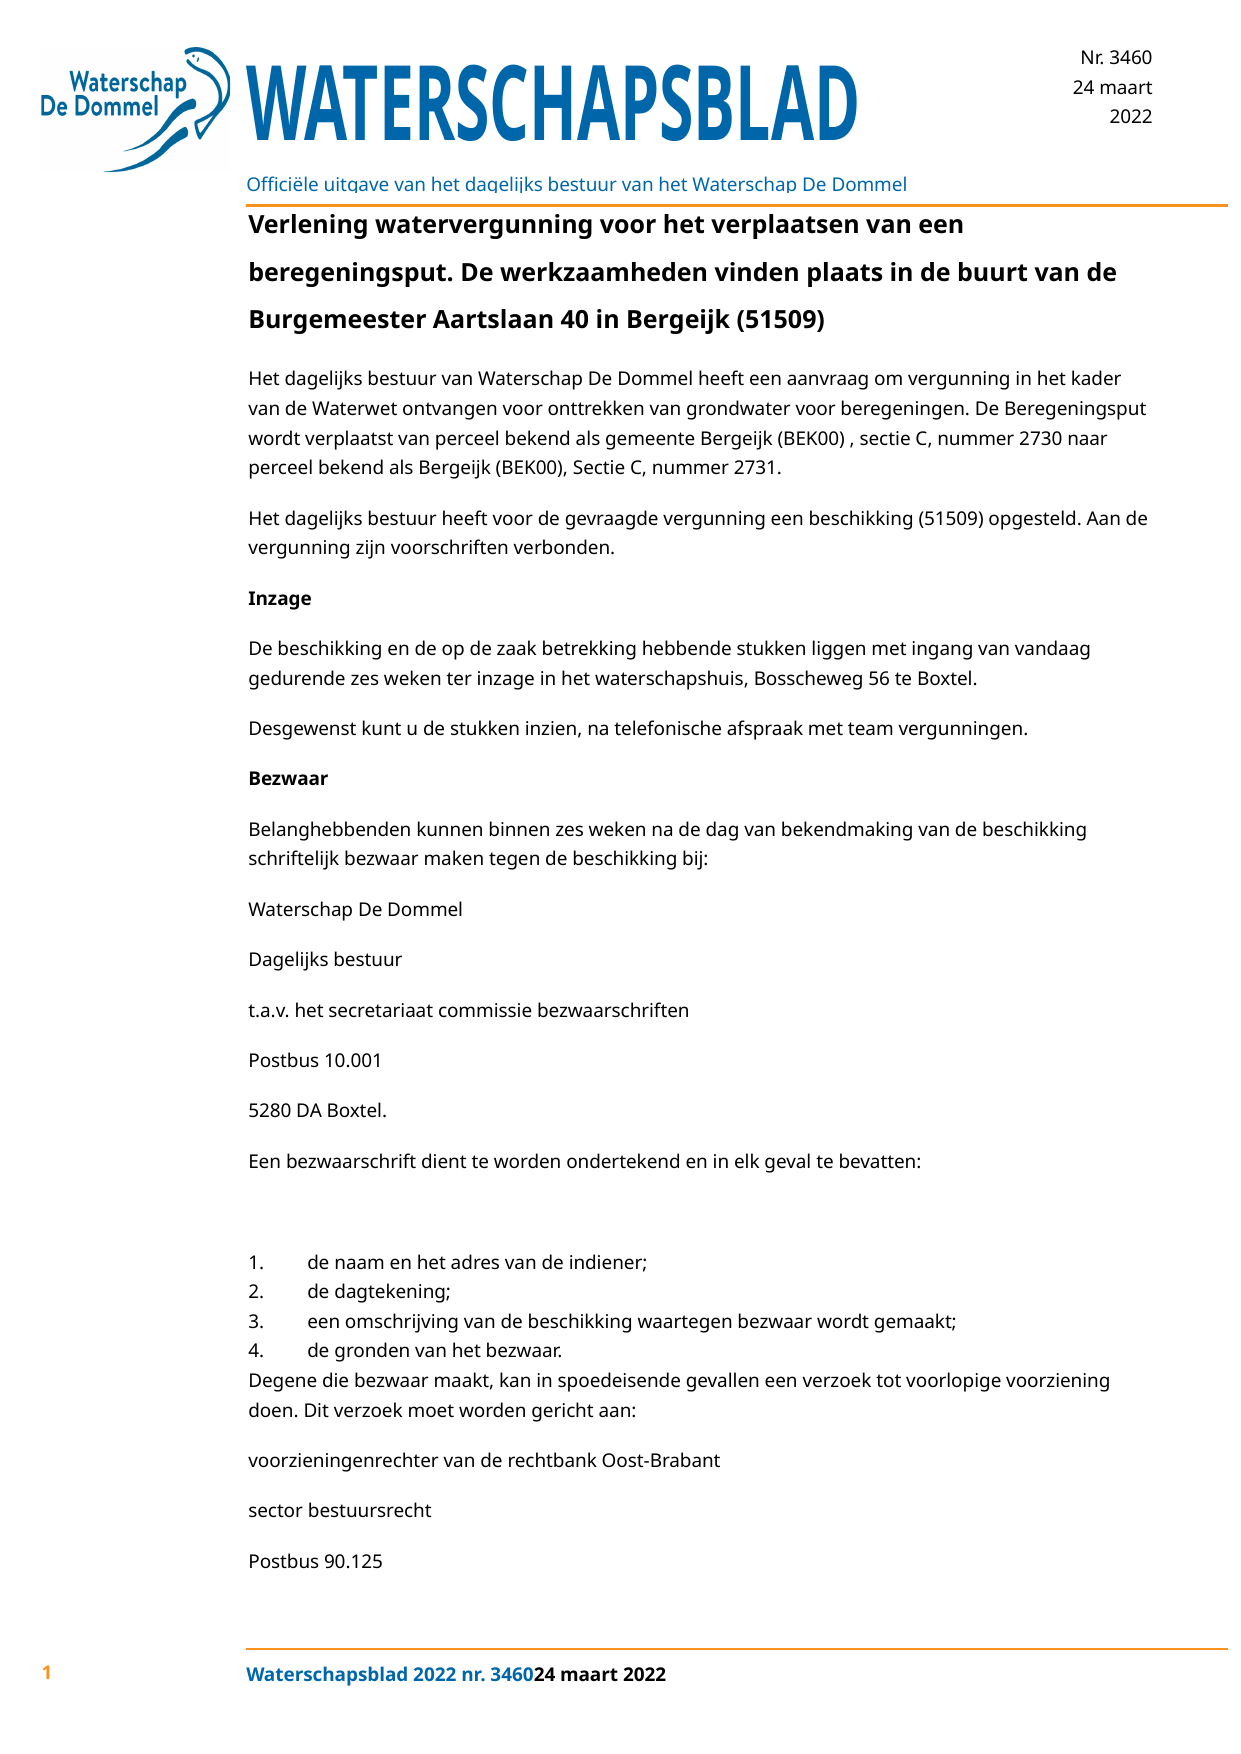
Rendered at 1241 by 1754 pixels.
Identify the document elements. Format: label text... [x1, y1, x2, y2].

text Inzage [248, 585, 1152, 610]
picture [198, 118, 210, 131]
list een omschrijving van de beschikking waartegen bezwaar wordt gemaakt; [248, 1308, 1152, 1334]
list de gronden van het bezwaar. [248, 1338, 1152, 1363]
text 5280 DA Boxtel. [248, 1098, 1152, 1123]
text Belanghebbenden kunnen binnen zes weken na de dag van bekendmaking van de beschikking schriftelijk bezwaar maken tegen de beschikking bij: [248, 816, 1152, 871]
list de dagtekening; [248, 1278, 1152, 1304]
text t.a.v. het secretariaat commissie bezwaarschriften [248, 997, 1152, 1022]
picture [45, 99, 51, 111]
text Bezwaar [248, 766, 1152, 791]
text Een bezwaarschrift dient te worden ondertekend en in elk geval te bevatten: [248, 1148, 1152, 1174]
text De beschikking en de op de zaak betrekking hebbende stukken liggen met ingang van vandaag gedurende zes weken ter inzage in het waterschapshuis, Bosscheweg 56 te Boxtel. [248, 635, 1152, 690]
text Waterschap De Dommel [248, 896, 1152, 922]
text Desgewenst kunt u de stukken inzien, na telefonische afspraak met team vergunningen. [248, 715, 1152, 741]
text Postbus 10.001 [248, 1047, 1152, 1073]
picture [204, 47, 231, 76]
text Het dagelijks bestuur van Waterschap De Dommel heeft een aanvraag om vergunning in het kader van de Waterwet ontvangen voor onttrekken van grondwater voor beregeningen. De Beregeningsput wordt verplaatst van perceel bekend als gemeente Bergeijk (BEK00) , sectie C, nummer 2730 naar perceel bekend als Bergeijk (BEK00), Sectie C, nummer 2731. [248, 366, 1152, 480]
text Postbus 90.125 [248, 1548, 1152, 1574]
picture [41, 47, 231, 172]
text voorzieningenrechter van de rechtbank Oost-Brabant [248, 1447, 1152, 1473]
text Dagelijks bestuur [248, 946, 1152, 972]
text Het dagelijks bestuur heeft voor de gevraagde vergunning een beschikking (51509) opgesteld. Aan de vergunning zijn voorschriften verbonden. [248, 505, 1152, 560]
text Verlening watervergunning voor het verplaatsen van een beregeningsput. De werkzaamheden vinden plaats in de buurt van de Burgemeester Aartslaan 40 in Bergeijk (51509) [248, 207, 1152, 336]
text Degene die bezwaar maakt, kan in spoedeisende gevallen een verzoek tot voorlopige voorziening doen. Dit verzoek moet worden gericht aan: [248, 1367, 1152, 1422]
list de naam en het adres van de indiener; [248, 1249, 1152, 1274]
text sector bestuursrecht [248, 1498, 1152, 1523]
